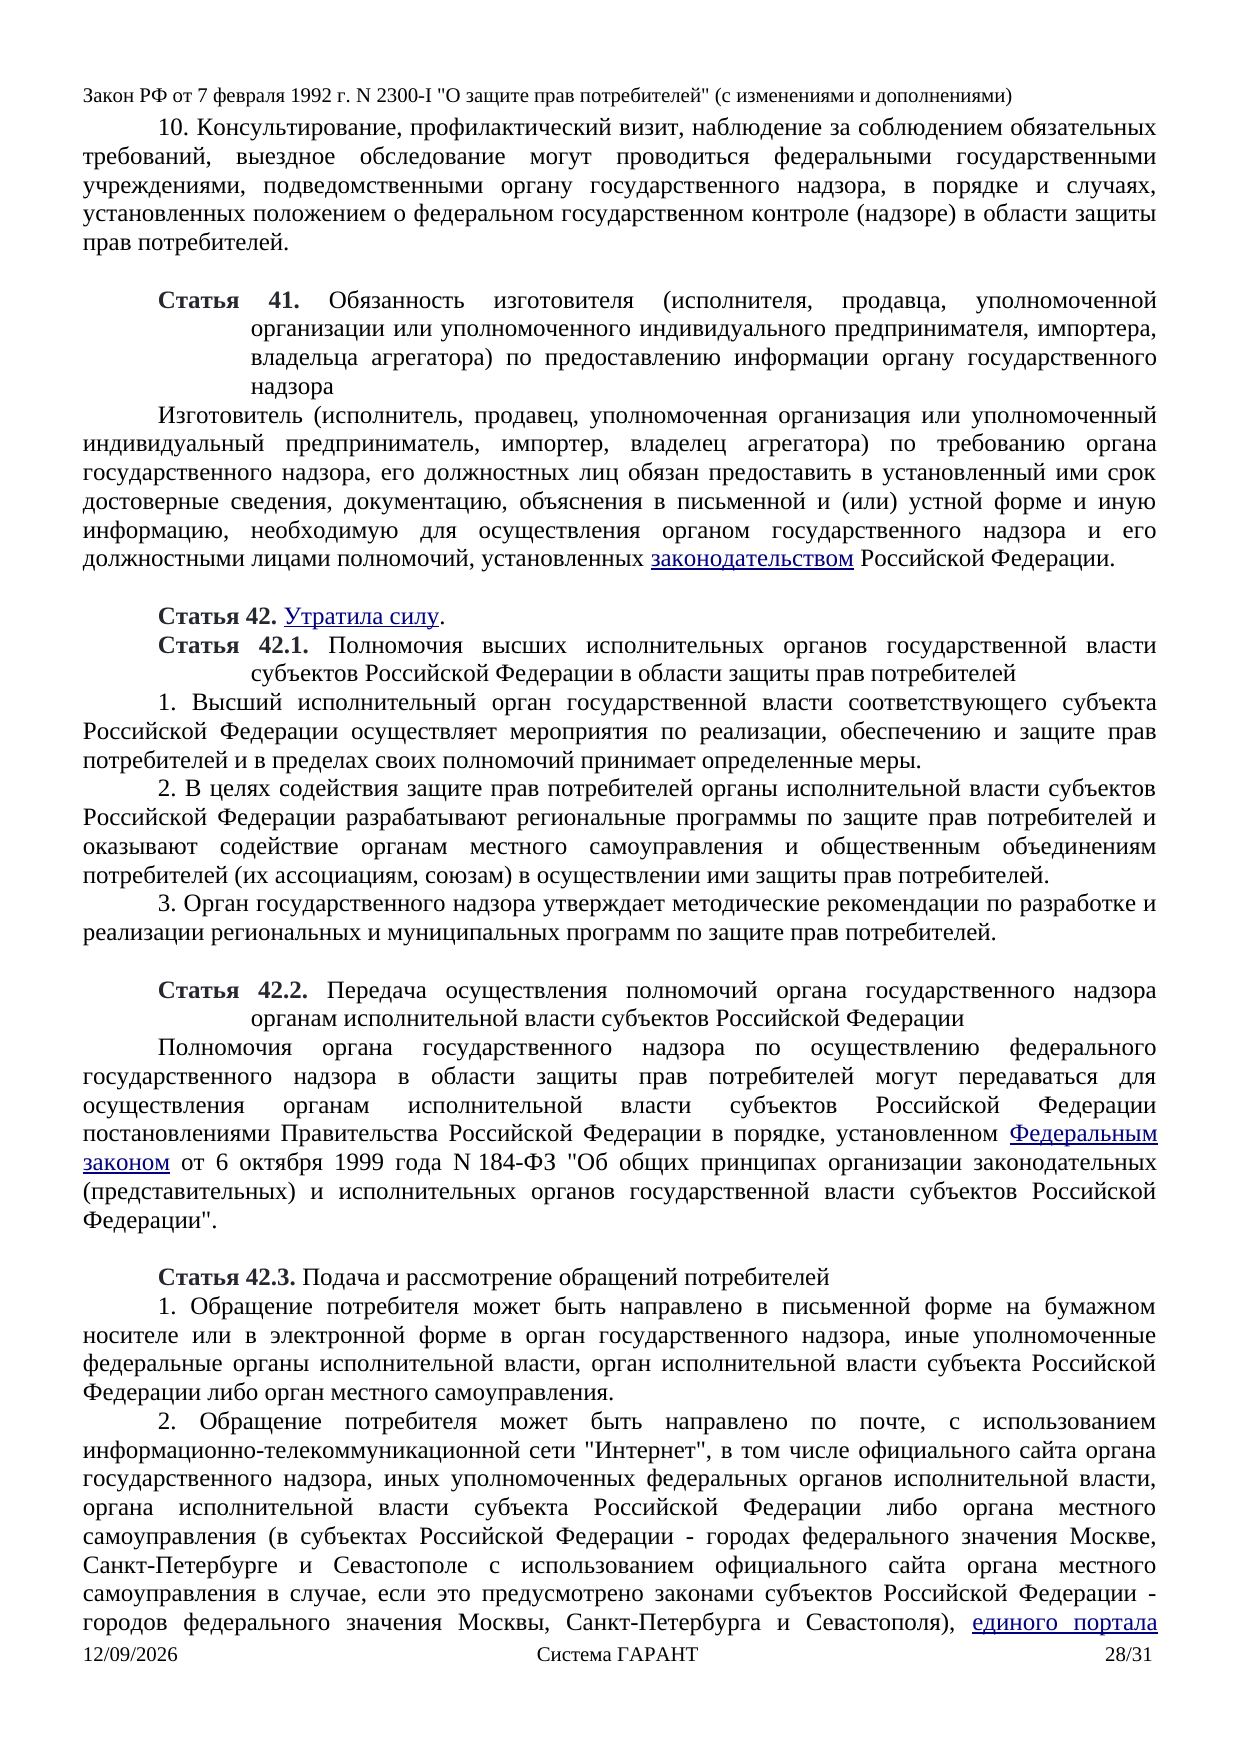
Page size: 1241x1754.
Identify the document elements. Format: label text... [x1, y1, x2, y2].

text Статья 42.3. Подача и рассмотрение обращений потребителей [158, 1262, 1157, 1291]
text 2. В целях содействия защите прав потребителей органы исполнительной власти субъектов Российской Федерации разрабатывают региональные программы по защите прав потребителей и оказывают содействие органам местного самоуправления и общественным объединениям потребителей (их ассоциациям, союзам) в осуществлении ими защиты прав потребителей. [83, 773, 1157, 888]
text Изготовитель (исполнитель, продавец, уполномоченная организация или уполномоченный индивидуальный предприниматель, импортер, владелец агрегатора) по требованию органа государственного надзора, его должностных лиц обязан предоставить в установленный ими срок достоверные сведения, документацию, объяснения в письменной и (или) устной форме и иную информацию, необходимую для осуществления органом государственного надзора и его должностными лицами полномочий, установленных законодательством Российской Федерации. [83, 400, 1157, 572]
text 1. Высший исполнительный орган государственной власти соответствующего субъекта Российской Федерации осуществляет мероприятия по реализации, обеспечению и защите прав потребителей и в пределах своих полномочий принимает определенные меры. [83, 687, 1157, 773]
text 3. Орган государственного надзора утверждает методические рекомендации по разработке и реализации региональных и муниципальных программ по защите прав потребителей. [83, 888, 1157, 946]
text 1. Обращение потребителя может быть направлено в письменной форме на бумажном носителе или в электронной форме в орган государственного надзора, иные уполномоченные федеральные органы исполнительной власти, орган исполнительной власти субъекта Российской Федерации либо орган местного самоуправления. [83, 1291, 1157, 1406]
text Статья 42.2. Передача осуществления полномочий органа государственного надзора органам исполнительной власти субъектов Российской Федерации [158, 975, 1157, 1032]
text 2. Обращение потребителя может быть направлено по почте, с использованием информационно-телекоммуникационной сети "Интернет", в том числе официального сайта органа государственного надзора, иных уполномоченных федеральных органов исполнительной власти, органа исполнительной власти субъекта Российской Федерации либо органа местного самоуправления (в субъектах Российской Федерации - городах федерального значения Москве, Санкт-Петербурге и Севастополе с использованием официального сайта органа местного самоуправления в случае, если это предусмотрено законами субъектов Российской Федерации - городов федерального значения Москвы, Санкт-Петербурга и Севастополя), единого портала [83, 1406, 1157, 1636]
text Статья 42. Утратила силу. [158, 601, 1157, 630]
text Полномочия органа государственного надзора по осуществлению федерального государственного надзора в области защиты прав потребителей могут передаваться для осуществления органам исполнительной власти субъектов Российской Федерации постановлениями Правительства Российской Федерации в порядке, установленном Федеральным законом от 6 октября 1999 года N 184-ФЗ "Об общих принципах организации законодательных (представительных) и исполнительных органов государственной власти субъектов Российской Федерации". [83, 1032, 1157, 1233]
text 10. Консультирование, профилактический визит, наблюдение за соблюдением обязательных требований, выездное обследование могут проводиться федеральными государственными учреждениями, подведомственными органу государственного надзора, в порядке и случаях, установленных положением о федеральном государственном контроле (надзоре) в области защиты прав потребителей. [83, 112, 1157, 256]
text Статья 42.1. Полномочия высших исполнительных органов государственной власти субъектов Российской Федерации в области защиты прав потребителей [158, 630, 1157, 687]
text Статья 41. Обязанность изготовителя (исполнителя, продавца, уполномоченной организации или уполномоченного индивидуального предпринимателя, импортера, владельца агрегатора) по предоставлению информации органу государственного надзора [158, 285, 1157, 400]
